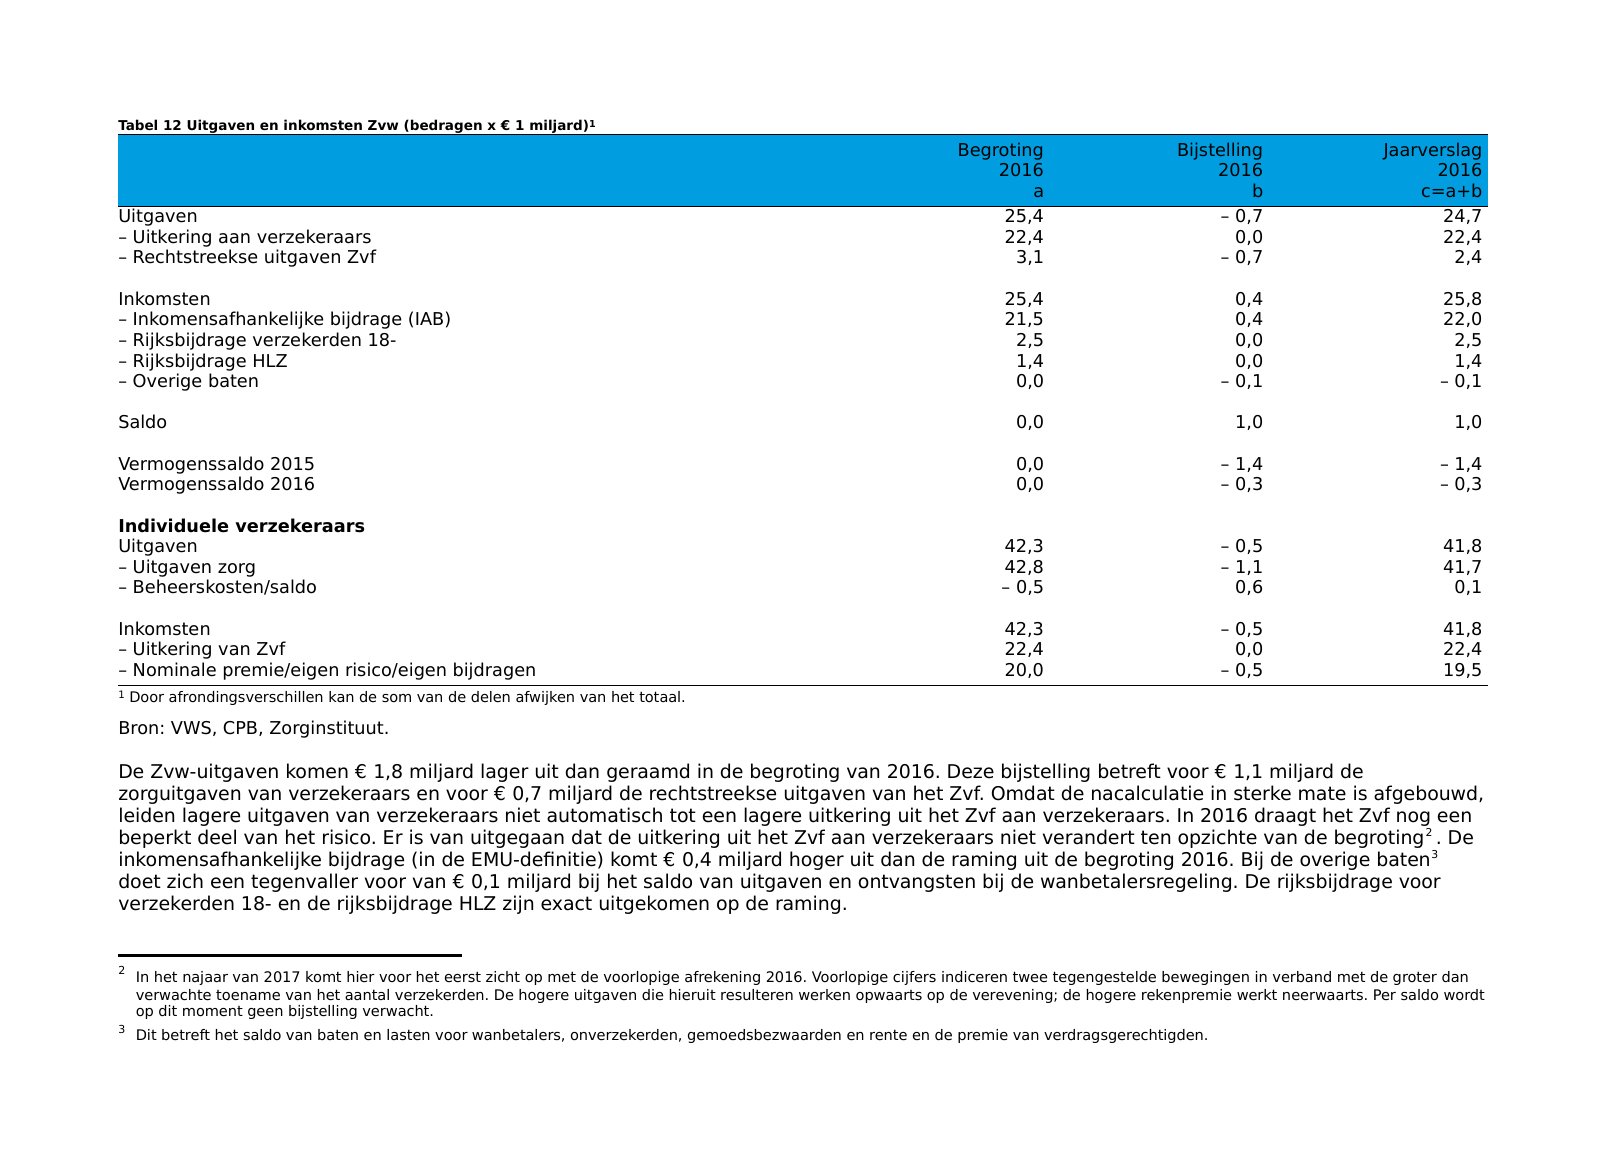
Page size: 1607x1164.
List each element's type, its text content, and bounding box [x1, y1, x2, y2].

table_cell 1,4 [1269, 351, 1488, 371]
table_cell [1050, 516, 1269, 536]
table_cell a [830, 181, 1050, 206]
table_cell [1269, 433, 1488, 454]
table_cell Jaarverslag 2016 [1269, 135, 1488, 181]
table_cell [118, 495, 830, 516]
table_cell c=a+b [1269, 181, 1488, 206]
table_cell 24,7 [1269, 207, 1488, 227]
table_cell – 0,7 [1050, 207, 1269, 227]
table_cell – Beheerskosten/saldo [118, 578, 830, 598]
table_cell 41,8 [1269, 619, 1488, 639]
table_cell 0,0 [830, 371, 1050, 392]
table_header Tabel 12 Uitgaven en inkomsten Zvw (bedragen x € 1 miljard)1 [118, 118, 1488, 134]
table_cell [1269, 392, 1488, 412]
table_cell [118, 598, 830, 619]
table_cell 0,0 [830, 454, 1050, 474]
table_cell – Rijksbijdrage verzekerden 18- [118, 330, 830, 351]
table_cell – 1,1 [1050, 557, 1269, 577]
table_cell 42,3 [830, 619, 1050, 639]
text In het najaar van 2017 komt hier voor het eerst zicht op met de voorlopige afrekening 2016. Voorlopige cijfers indiceren twee tegengestelde bewegingen in verband met de groter dan verwachte toename van het aantal verzekerden. De hogere uitgaven die hieruit resulteren werken opwaarts op de verevening; de hogere rekenpremie werkt neerwaarts. Per saldo wordt op dit moment geen bijstelling verwacht. [118, 964, 1488, 1020]
table_cell – Nominale premie/eigen risico/eigen bijdragen [118, 660, 830, 685]
table_cell 22,0 [1269, 309, 1488, 330]
table_cell – 0,5 [830, 578, 1050, 598]
table_cell 1 Door afrondingsverschillen kan de som van de delen afwijken van het totaal. Bron: VWS, CPB, Zorginstituut. [118, 686, 1488, 738]
table_cell 0,0 [1050, 227, 1269, 247]
table_cell 3,1 [830, 248, 1050, 268]
table_cell [118, 181, 830, 206]
table_cell [1269, 598, 1488, 619]
table_cell Bijstelling 2016 [1050, 135, 1269, 181]
table_cell 1,0 [1269, 413, 1488, 433]
table_cell Saldo [118, 413, 830, 433]
table_cell 0,0 [1050, 330, 1269, 351]
table_cell 2,5 [1269, 330, 1488, 351]
table_cell 25,4 [830, 207, 1050, 227]
table_cell 0,0 [1050, 639, 1269, 660]
table_cell 25,8 [1269, 289, 1488, 309]
table_cell [1269, 495, 1488, 516]
text De Zvw-uitgaven komen € 1,8 miljard lager uit dan geraamd in de begroting van 2016. Deze bijstelling betreft voor € 1,1 miljard de zorguitgaven van verzekeraars en voor € 0,7 miljard de rechtstreekse uitgaven van het Zvf. Omdat de nacalculatie in sterke mate is afgebouwd, leiden lagere uitgaven van verzekeraars niet automatisch tot een lagere uitkering uit het Zvf aan verzekeraars. In 2016 draagt het Zvf nog een beperkt deel van het risico. Er is van uitgegaan dat de uitkering uit het Zvf aan verzekeraars niet verandert ten opzichte van de begroting. De inkomensafhankelijke bijdrage (in de EMU-definitie) komt € 0,4 miljard hoger uit dan de raming uit de begroting 2016. Bij de overige baten doet zich een tegenvaller voor van € 0,1 miljard bij het saldo van uitgaven en ontvangsten bij de wanbetalersregeling. De rijksbijdrage voor verzekerden 18- en de rijksbijdrage HLZ zijn exact uitgekomen op de raming. [118, 761, 1488, 914]
table_cell – 0,3 [1050, 474, 1269, 495]
table_cell 19,5 [1269, 660, 1488, 685]
table_cell [830, 392, 1050, 412]
table_cell Begroting 2016 [830, 135, 1050, 181]
table_cell 0,6 [1050, 578, 1269, 598]
text Dit betreft het saldo van baten en lasten voor wanbetalers, onverzekerden, gemoedsbezwaarden en rente en de premie van verdragsgerechtigden. [118, 1023, 1488, 1045]
table_cell 1,0 [1050, 413, 1269, 433]
table_cell [1050, 598, 1269, 619]
table_cell 22,4 [1269, 227, 1488, 247]
table_cell Uitgaven [118, 536, 830, 557]
table_cell 0,1 [1269, 578, 1488, 598]
table_cell 0,0 [830, 413, 1050, 433]
table_cell [118, 135, 830, 181]
table_cell 0,4 [1050, 289, 1269, 309]
table_cell – 0,5 [1050, 619, 1269, 639]
table_cell – Overige baten [118, 371, 830, 392]
table_cell [1269, 268, 1488, 289]
table_cell – 1,4 [1050, 454, 1269, 474]
table_cell – 0,5 [1050, 536, 1269, 557]
table_cell [1050, 268, 1269, 289]
table_cell 22,4 [1269, 639, 1488, 660]
table_cell [830, 598, 1050, 619]
table_cell Vermogenssaldo 2015 [118, 454, 830, 474]
table_cell Inkomsten [118, 289, 830, 309]
table_cell 0,4 [1050, 309, 1269, 330]
table_cell – Uitgaven zorg [118, 557, 830, 577]
table_cell [830, 433, 1050, 454]
table_cell – Inkomensafhankelijke bijdrage (IAB) [118, 309, 830, 330]
table_cell 42,8 [830, 557, 1050, 577]
table_cell [1269, 516, 1488, 536]
table_cell [118, 433, 830, 454]
table_cell 2,5 [830, 330, 1050, 351]
table_cell 0,0 [1050, 351, 1269, 371]
table_cell 41,8 [1269, 536, 1488, 557]
table_cell – Rechtstreekse uitgaven Zvf [118, 248, 830, 268]
table_cell – 0,3 [1269, 474, 1488, 495]
table_cell [1050, 495, 1269, 516]
table_cell 1,4 [830, 351, 1050, 371]
table_cell – 0,1 [1269, 371, 1488, 392]
table_cell 22,4 [830, 639, 1050, 660]
table_cell 21,5 [830, 309, 1050, 330]
table_cell – Rijksbijdrage HLZ [118, 351, 830, 371]
table_cell 20,0 [830, 660, 1050, 685]
table_cell b [1050, 181, 1269, 206]
table_cell Inkomsten [118, 619, 830, 639]
table_cell [830, 516, 1050, 536]
table_cell – 1,4 [1269, 454, 1488, 474]
table_cell 25,4 [830, 289, 1050, 309]
table_cell – 0,5 [1050, 660, 1269, 685]
table_cell Individuele verzekeraars [118, 516, 830, 536]
table_cell 2,4 [1269, 248, 1488, 268]
table_cell – Uitkering aan verzekeraars [118, 227, 830, 247]
table_cell 0,0 [830, 474, 1050, 495]
table_cell [830, 268, 1050, 289]
table_cell Vermogenssaldo 2016 [118, 474, 830, 495]
table_cell [118, 392, 830, 412]
table_cell – 0,7 [1050, 248, 1269, 268]
table_cell [830, 495, 1050, 516]
table_cell [1050, 392, 1269, 412]
table_cell – Uitkering van Zvf [118, 639, 830, 660]
table_cell [1050, 433, 1269, 454]
table_cell [118, 268, 830, 289]
table_cell 41,7 [1269, 557, 1488, 577]
table_cell 42,3 [830, 536, 1050, 557]
table_cell – 0,1 [1050, 371, 1269, 392]
table_cell Uitgaven [118, 207, 830, 227]
table_cell 22,4 [830, 227, 1050, 247]
